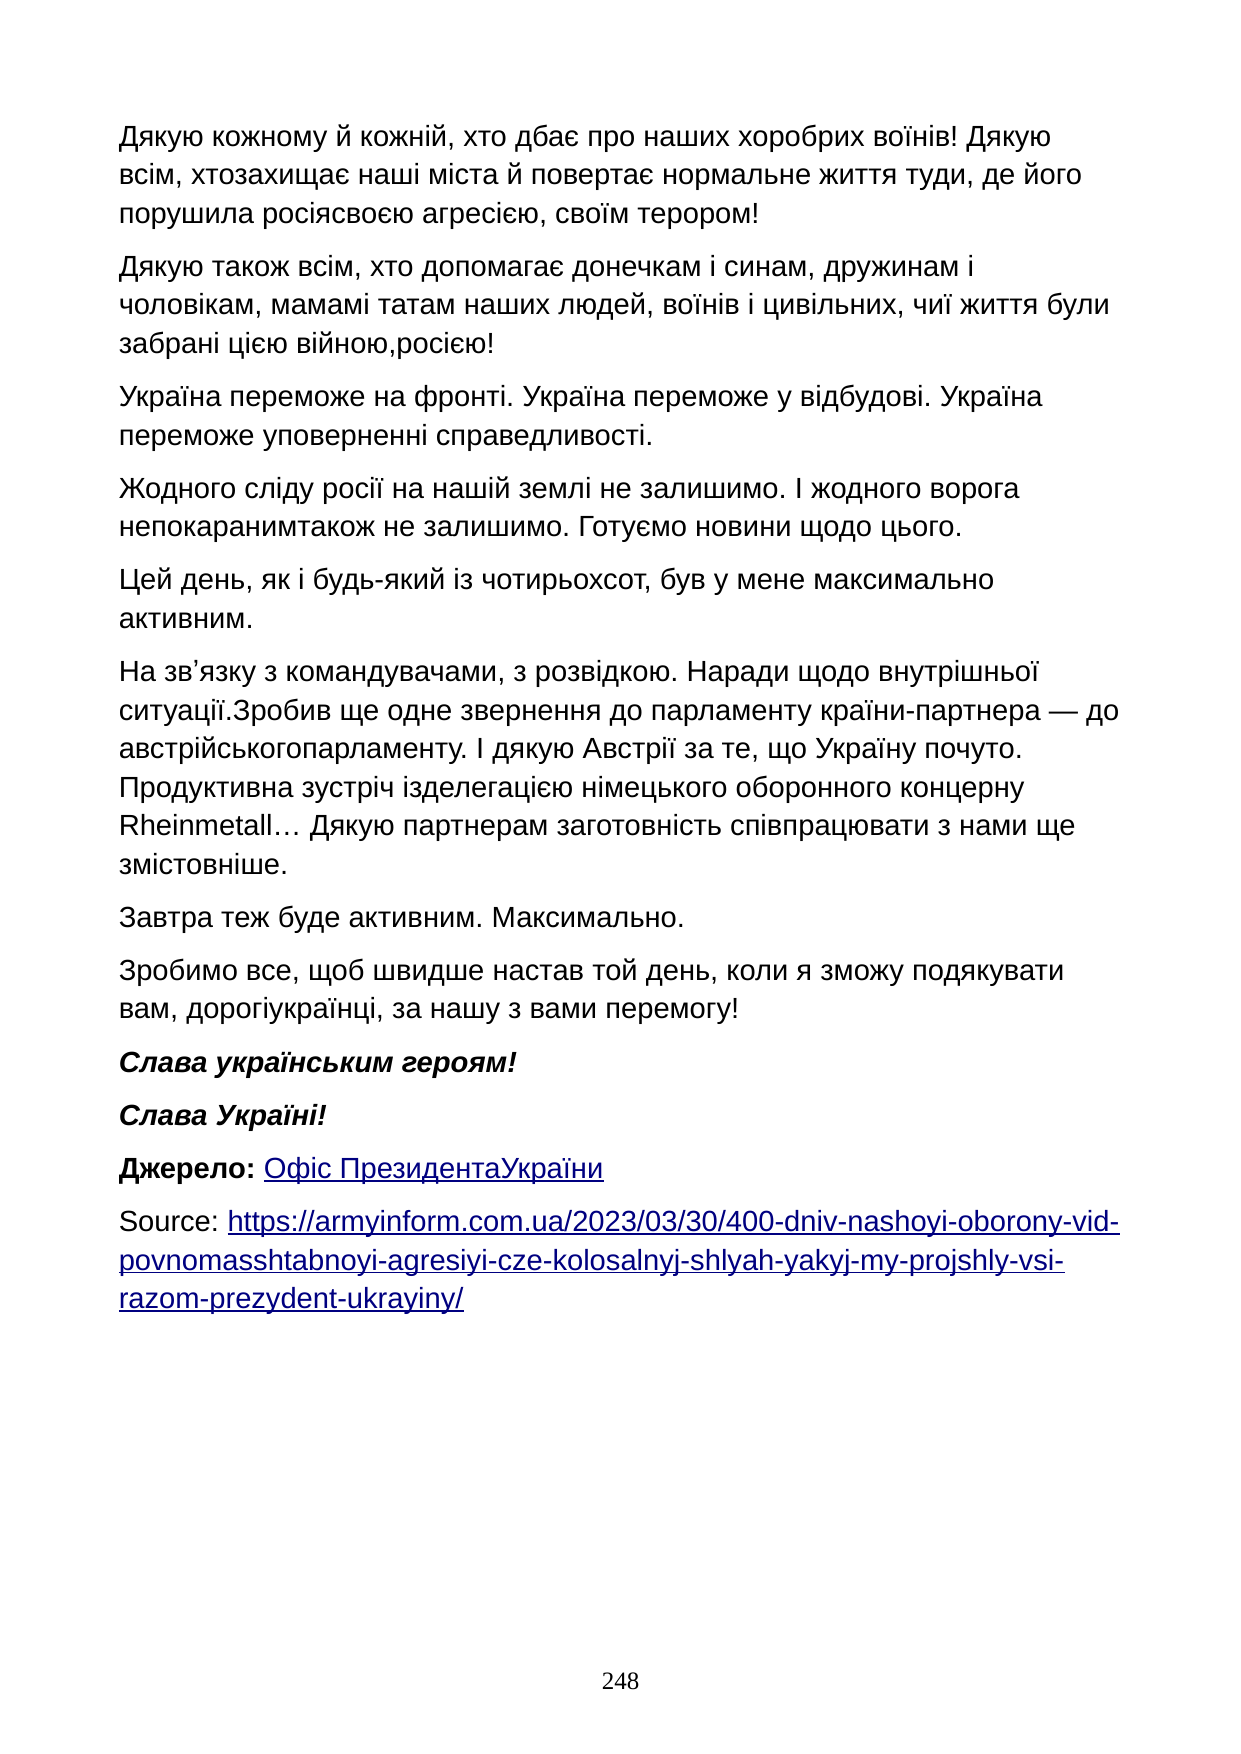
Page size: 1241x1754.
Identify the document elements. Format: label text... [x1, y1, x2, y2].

text Дякую кожному й кожній, хто дбає про наших хоробрих воїнів! Дякую всім, хтозахищає наші міста й повертає нормальне життя туди, де його порушила росіясвоєю агресією, своїм терором! [118, 118, 1122, 229]
text Жодного сліду росії на нашій землі не залишимо. І жодного ворога непокаранимтакож не залишимо. Готуємо новини щодо цього. [118, 471, 1122, 543]
text Слава Україні! [118, 1098, 1122, 1131]
text Завтра теж буде активним. Максимально. [118, 900, 1122, 933]
text Україна переможе на фронті. Україна переможе у відбудові. Україна переможе уповерненні справедливості. [118, 379, 1122, 451]
text Зробимо все, щоб швидше настав той день, коли я зможу подякувати вам, дорогіукраїнці, за нашу з вами перемогу! [118, 953, 1122, 1025]
text На звʼязку з командувачами, з розвідкою. Наради щодо внутрішньої ситуації.Зробив ще одне звернення до парламенту країни-партнера — до австрійськогопарламенту. І дякую Австрії за те, що Україну почуто. Продуктивна зустріч ізделегацією німецького оборонного концерну Rheinmetall… Дякую партнерам заготовність співпрацювати з нами ще змістовніше. [118, 654, 1122, 880]
text Слава українським героям! [118, 1044, 1122, 1078]
text Дякую також всім, хто допомагає донечкам і синам, дружинам і чоловікам, мамамі татам наших людей, воїнів і цивільних, чиї життя були забрані цією війною,росією! [118, 249, 1122, 359]
text Source: https://armyinform.com.ua/2023/03/30/400-dniv-nashoyi-oborony-vid-povnomasshtabnoyi-agresiyi-cze-kolosalnyj-shlyah-yakyj-my-projshly-vsi-razom-prezydent-ukrayiny/ [118, 1204, 1122, 1314]
text Джерело: Офіс ПрезидентаУкраїни [118, 1151, 1122, 1184]
text Цей день, як і будь-який із чотирьохсот, був у мене максимально активним. [118, 562, 1122, 634]
